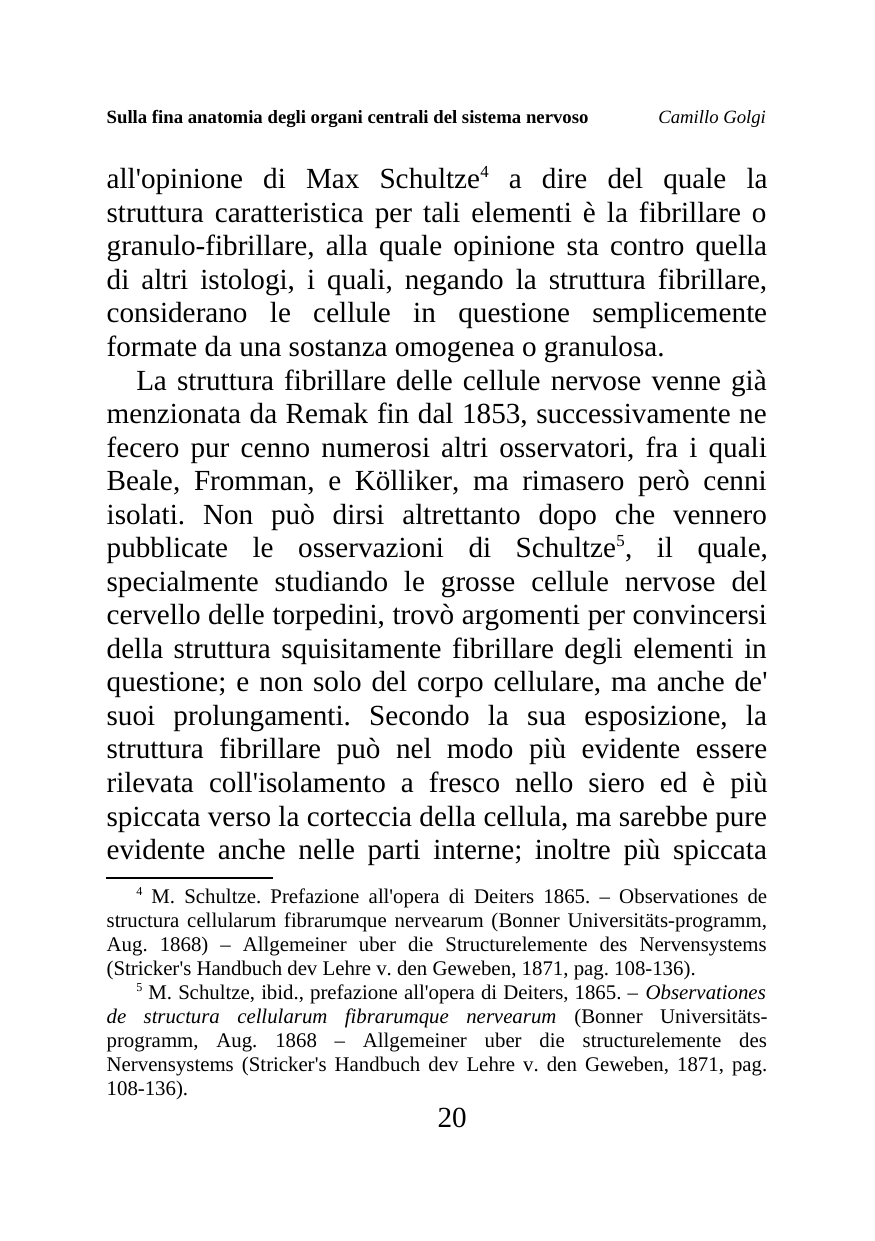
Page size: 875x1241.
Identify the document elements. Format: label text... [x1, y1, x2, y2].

text La struttura fibrillare delle cellule nervose venne già menzionata da Remak fin dal 1853, successivamente ne fecero pur cenno numerosi altri osservatori, fra i quali Beale, Fromman, e Kölliker, ma rimasero però cenni isolati. Non può dirsi altrettanto dopo che vennero pubblicate le osservazioni di Schultze, il quale, specialmente studiando le grosse cellule nervose del cervello delle torpedini, trovò argomenti per convincersi della struttura squisitamente fibrillare degli elementi in questione; e non solo del corpo cellulare, ma anche de' suoi prolungamenti. Secondo la sua esposizione, la struttura fibrillare può nel modo più evidente essere rilevata coll'isolamento a fresco nello siero ed è più spiccata verso la corteccia della cellula, ma sarebbe pure evidente anche nelle parti interne; inoltre più spiccata [106, 363, 768, 866]
text M. Schultze, ibid., prefazione all'opera di Deiters, 1865. – Observationes de structura cellularum fibrarumque nervearum (Bonner Universitäts-programm, Aug. 1868 – Allgemeiner uber die structurelemente des Nervensystems (Stricker's Handbuch dev Lehre v. den Geweben, 1871, pag. 108-136). [106, 980, 768, 1100]
text M. Schultze. Prefazione all'opera di Deiters 1865. – Observationes de structura cellularum fibrarumque nervearum (Bonner Universitäts-programm, Aug. 1868) – Allgemeiner uber die Structurelemente des Nervensystems (Stricker's Handbuch dev Lehre v. den Geweben, 1871, pag. 108-136). [106, 884, 768, 980]
text all'opinione di Max Schultze a dire del quale la struttura caratteristica per tali elementi è la fibrillare o granulo-fibrillare, alla quale opinione sta contro quella di altri istologi, i quali, negando la struttura fibrillare, considerano le cellule in questione semplicemente formate da una sostanza omogenea o granulosa. [106, 161, 768, 363]
